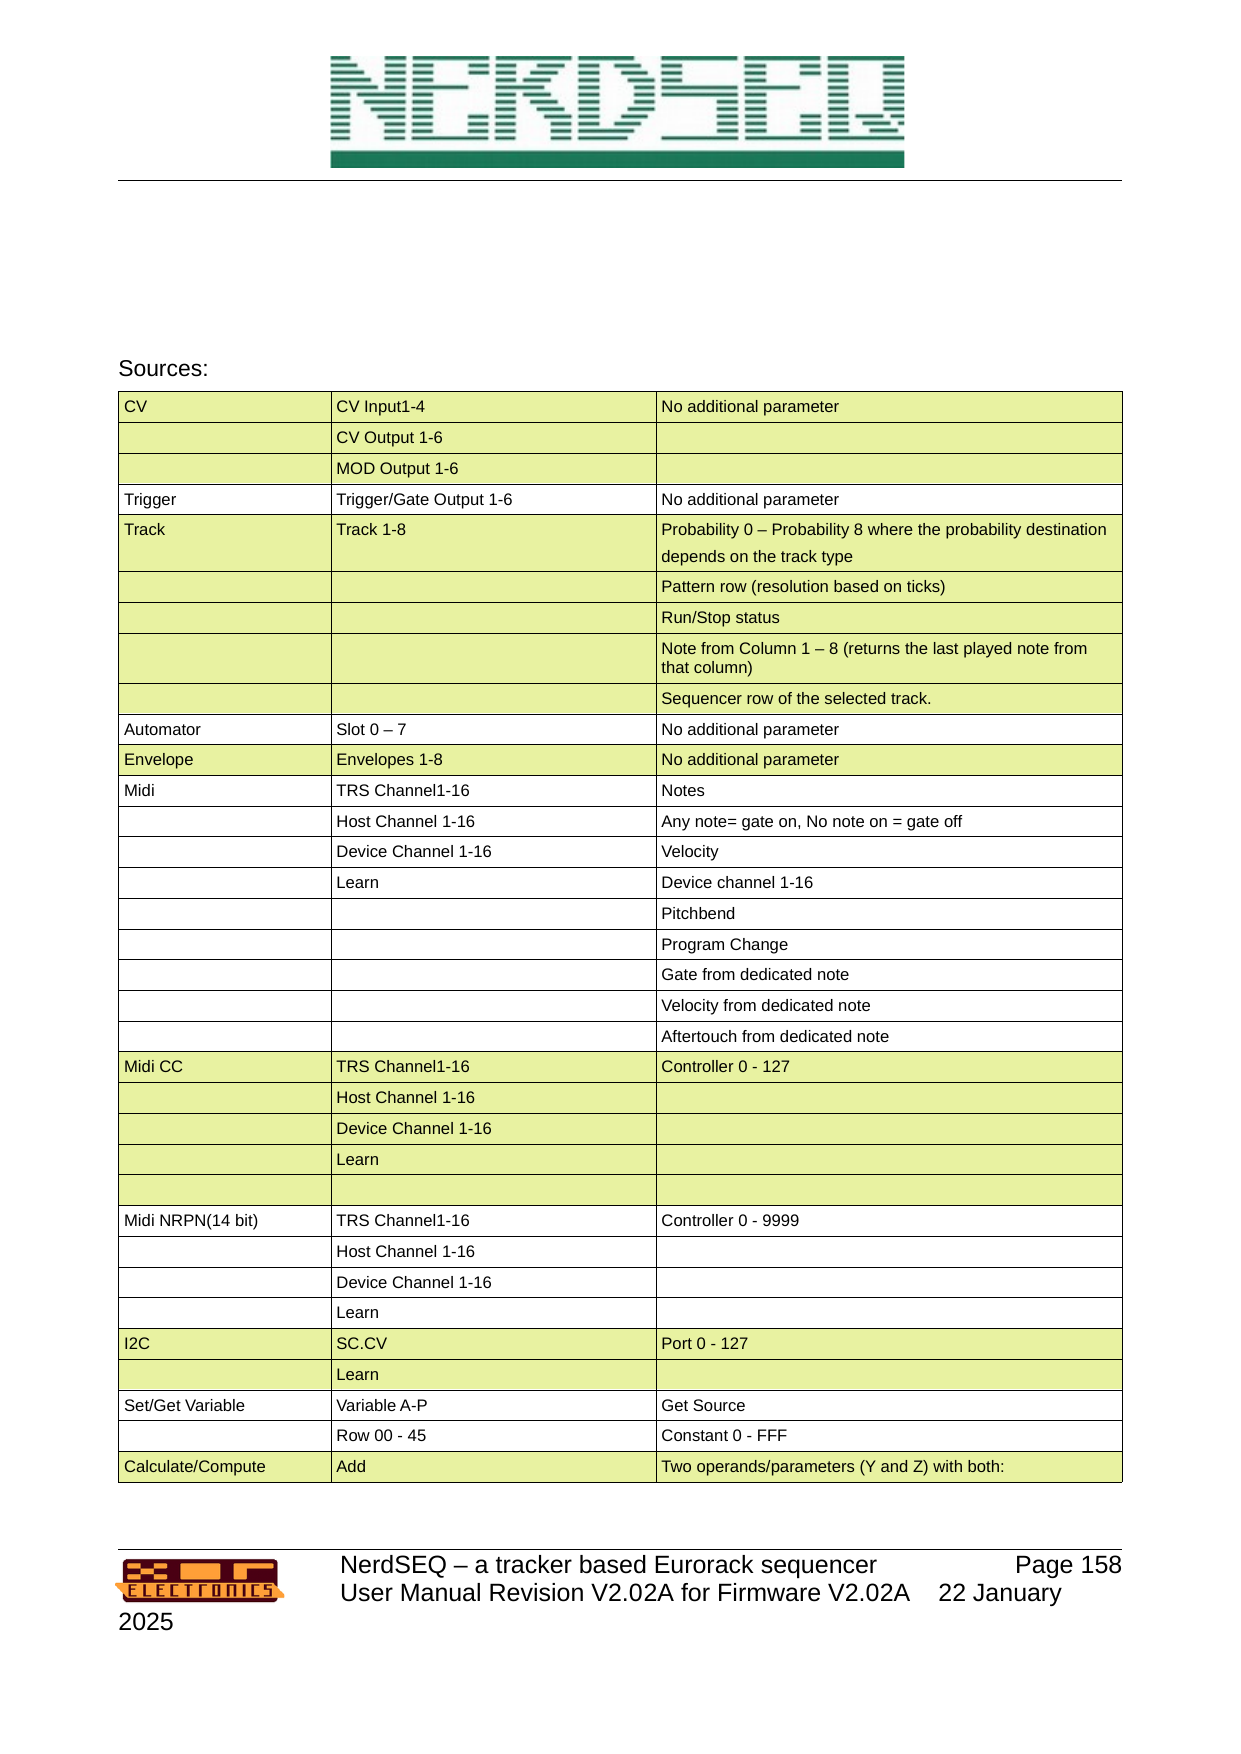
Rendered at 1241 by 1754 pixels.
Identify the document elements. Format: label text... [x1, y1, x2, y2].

table_cell Track 1-8 [332, 515, 656, 571]
text Sources: [118, 355, 1122, 381]
table_cell No additional parameter [657, 745, 1122, 775]
table_cell [119, 1298, 331, 1328]
table_cell [119, 1083, 331, 1113]
table_cell [657, 1114, 1122, 1144]
table_cell Device Channel 1-16 [332, 1114, 656, 1144]
table_cell Track [119, 515, 331, 571]
table_cell [119, 991, 331, 1021]
table_cell Controller 0 - 9999 [657, 1206, 1122, 1236]
table_cell [119, 1022, 331, 1051]
table_cell Constant 0 - FFF [657, 1421, 1122, 1451]
table_cell [657, 1237, 1122, 1267]
table_cell Velocity from dedicated note [657, 991, 1122, 1021]
table_cell Aftertouch from dedicated note [657, 1022, 1122, 1051]
table_cell [119, 1175, 331, 1205]
table_cell [657, 454, 1122, 483]
table_cell Any note= gate on, No note on = gate off [657, 807, 1122, 836]
table_cell Trigger/Gate Output 1-6 [332, 485, 656, 514]
table_cell Host Channel 1-16 [332, 1237, 656, 1267]
table_cell [332, 930, 656, 959]
table_cell TRS Channel1-16 [332, 776, 656, 806]
table_cell [657, 1360, 1122, 1389]
table_cell Host Channel 1-16 [332, 807, 656, 836]
table_cell Trigger [119, 485, 331, 514]
table_cell Program Change [657, 930, 1122, 959]
picture [330, 56, 905, 168]
table_cell [332, 684, 656, 713]
table_cell [657, 1175, 1122, 1205]
table_cell Run/Stop status [657, 603, 1122, 633]
table_cell [657, 1298, 1122, 1328]
table_cell [119, 899, 331, 928]
table_cell Probability 0 – Probability 8 where the probability destination depends on the track type [657, 515, 1122, 571]
table_cell [119, 684, 331, 713]
table_cell [119, 423, 331, 453]
table_cell Learn [332, 868, 656, 898]
table_cell [119, 1145, 331, 1174]
table_cell Learn [332, 1145, 656, 1174]
table_cell Controller 0 - 127 [657, 1052, 1122, 1082]
table_cell [332, 1022, 656, 1051]
table_cell [657, 1083, 1122, 1113]
table_cell [332, 603, 656, 633]
table_cell [119, 868, 331, 898]
table_cell Velocity [657, 837, 1122, 867]
table_cell No additional parameter [657, 485, 1122, 514]
table_cell [119, 930, 331, 959]
table_cell Note from Column 1 – 8 (returns the last played note from that column) [657, 634, 1122, 683]
table_cell Host Channel 1-16 [332, 1083, 656, 1113]
table_cell No additional parameter [657, 715, 1122, 744]
table_cell [332, 960, 656, 990]
table_cell Envelope [119, 745, 331, 775]
table_cell Slot 0 – 7 [332, 715, 656, 744]
table_cell Two operands/parameters (Y and Z) with both: [657, 1452, 1122, 1482]
table_cell [119, 837, 331, 867]
table_cell SC.CV [332, 1329, 656, 1359]
table_cell Device Channel 1-16 [332, 837, 656, 867]
table_cell [332, 899, 656, 928]
table_cell [119, 1268, 331, 1297]
table_cell [332, 991, 656, 1021]
table_cell [119, 960, 331, 990]
table_cell [657, 1268, 1122, 1297]
table_cell Variable A-P [332, 1391, 656, 1420]
table_cell [119, 603, 331, 633]
table_cell Add [332, 1452, 656, 1482]
table_cell Midi CC [119, 1052, 331, 1082]
table_cell Row 00 - 45 [332, 1421, 656, 1451]
table_cell [119, 807, 331, 836]
table_cell Notes [657, 776, 1122, 806]
table_cell [332, 1175, 656, 1205]
table_cell Set/Get Variable [119, 1391, 331, 1420]
table_cell Port 0 - 127 [657, 1329, 1122, 1359]
table_cell MOD Output 1-6 [332, 454, 656, 483]
table_cell [119, 1237, 331, 1267]
table_cell TRS Channel1-16 [332, 1052, 656, 1082]
table_header No additional parameter [657, 392, 1122, 422]
table_cell [119, 634, 331, 683]
table_cell [657, 1145, 1122, 1174]
table_cell [657, 423, 1122, 453]
table_header CV [119, 392, 331, 422]
table_cell Midi NRPN(14 bit) [119, 1206, 331, 1236]
table_header CV Input1-4 [332, 392, 656, 422]
table_cell Sequencer row of the selected track. [657, 684, 1122, 713]
picture [115, 1555, 285, 1605]
table_cell [119, 1421, 331, 1451]
table_cell TRS Channel1-16 [332, 1206, 656, 1236]
table_cell [119, 572, 331, 602]
table_cell Learn [332, 1360, 656, 1389]
table_cell [332, 572, 656, 602]
table_cell [332, 634, 656, 683]
table_cell Get Source [657, 1391, 1122, 1420]
table_cell [119, 1360, 331, 1389]
table_cell Envelopes 1-8 [332, 745, 656, 775]
table_cell Automator [119, 715, 331, 744]
table_cell Device Channel 1-16 [332, 1268, 656, 1297]
table_cell Calculate/Compute [119, 1452, 331, 1482]
table_cell Gate from dedicated note [657, 960, 1122, 990]
table_cell [119, 1114, 331, 1144]
table_cell Device channel 1-16 [657, 868, 1122, 898]
table_cell Midi [119, 776, 331, 806]
table_cell Pattern row (resolution based on ticks) [657, 572, 1122, 602]
table_cell [119, 454, 331, 483]
table_cell Learn [332, 1298, 656, 1328]
table_cell CV Output 1-6 [332, 423, 656, 453]
table_cell Pitchbend [657, 899, 1122, 928]
table_cell I2C [119, 1329, 331, 1359]
